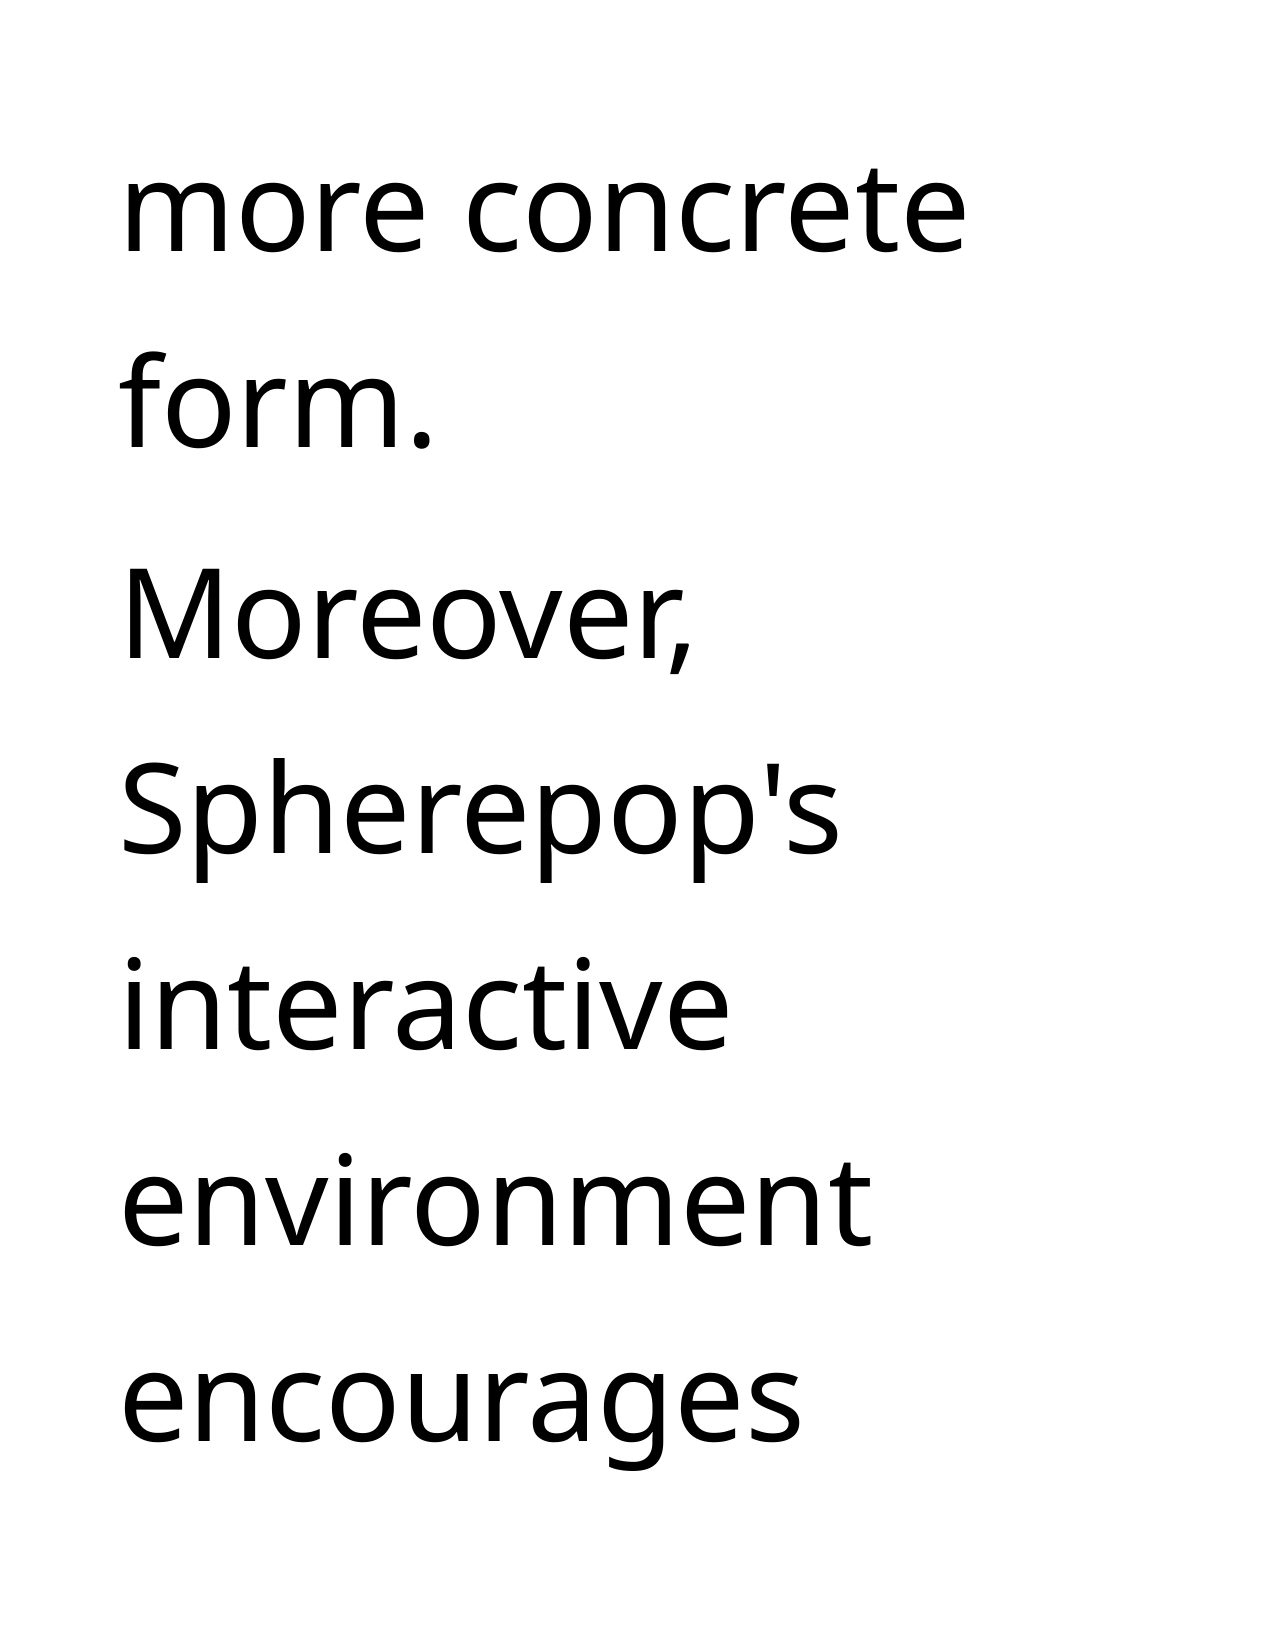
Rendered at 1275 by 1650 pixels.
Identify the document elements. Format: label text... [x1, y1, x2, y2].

text Moreover, Spherepop's interactive environment encourages [118, 524, 1157, 1478]
text more concrete form. [118, 118, 1157, 484]
